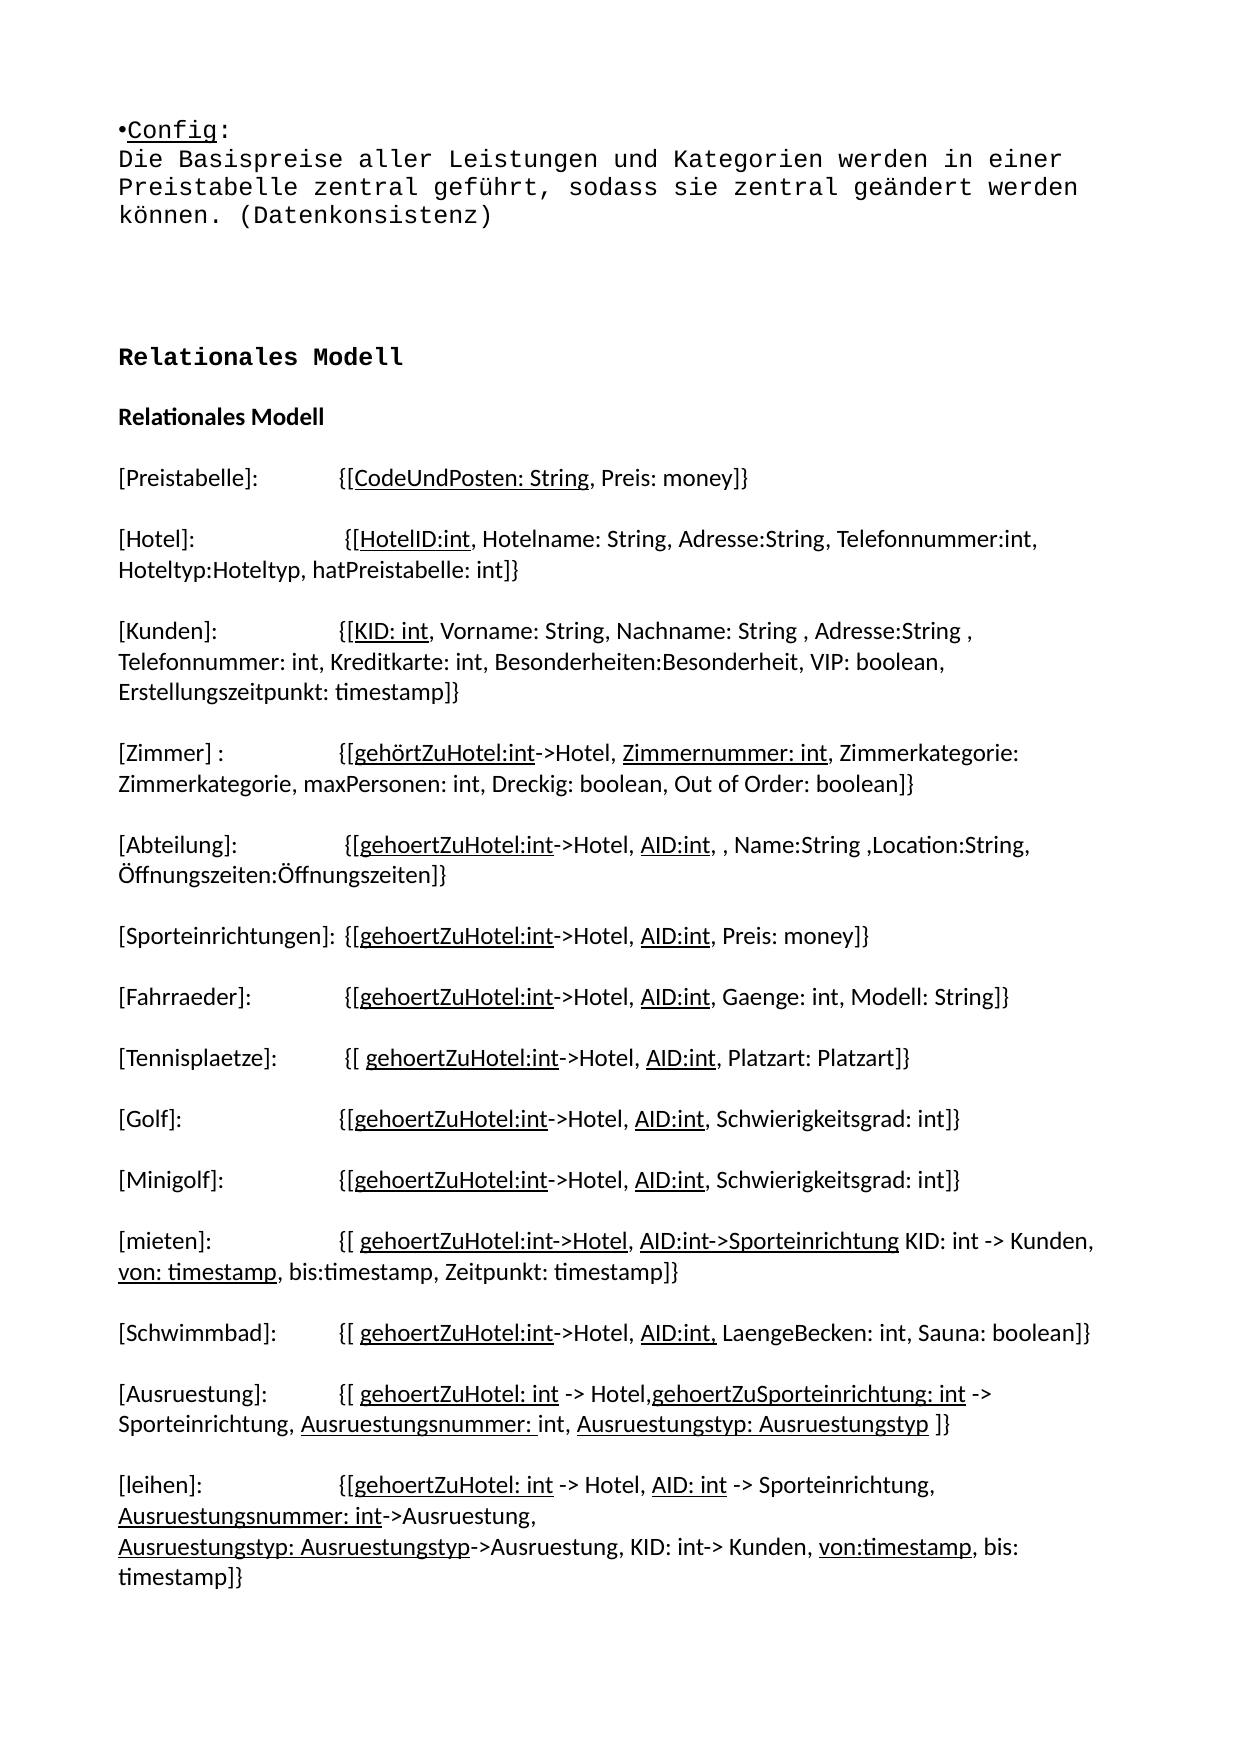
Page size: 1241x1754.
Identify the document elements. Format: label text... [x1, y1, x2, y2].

text [Golf]: {[gehoertZuHotel:int->Hotel, AID:int, Schwierigkeitsgrad: int]} [118, 1103, 1122, 1134]
text [Kunden]: {[KID: int, Vorname: String, Nachname: String , Adresse:String , Telefonnummer: int, Kreditkarte: int, Besonderheiten:Besonderheit, VIP: boolean, Erstellungszeitpunkt: timestamp]} [118, 615, 1122, 707]
text Relationales Modell [118, 345, 1122, 373]
text [Zimmer] : {[gehörtZuHotel:int->Hotel, Zimmernummer: int, Zimmerkategorie: Zimmerkategorie, maxPersonen: int, Dreckig: boolean, Out of Order: boolean]} [118, 737, 1122, 798]
text [Preistabelle]: {[CodeUndPosten: String, Preis: money]} [118, 462, 1122, 493]
text [Tennisplaetze]: {[ gehoertZuHotel:int->Hotel, AID:int, Platzart: Platzart]} [118, 1042, 1122, 1073]
text [Ausruestung]: {[ gehoertZuHotel: int -> Hotel,gehoertZuSporteinrichtung: int -> Sporteinrichtung, Ausruestungsnummer: int, Ausruestungstyp: Ausruestungstyp ]} [118, 1378, 1122, 1439]
text [Hotel]: {[HotelID:int, Hotelname: String, Adresse:String, Telefonnummer:int, Hoteltyp:Hoteltyp, hatPreistabelle: int]} [118, 523, 1122, 584]
text [Sporteinrichtungen]: {[gehoertZuHotel:int->Hotel, AID:int, Preis: money]} [118, 920, 1122, 951]
text [Fahrraeder]: {[gehoertZuHotel:int->Hotel, AID:int, Gaenge: int, Modell: String]} [118, 981, 1122, 1012]
text [Abteilung]: {[gehoertZuHotel:int->Hotel, AID:int, , Name:String ,Location:String, Öffnungszeiten:Öffnungszeiten]} [118, 829, 1122, 890]
text [mieten]: {[ gehoertZuHotel:int->Hotel, AID:int->Sporteinrichtung KID: int -> Kunden, von: timestamp, bis:timestamp, Zeitpunkt: timestamp]} [118, 1226, 1122, 1287]
text Relationales Modell [118, 401, 1122, 432]
text [leihen]: {[gehoertZuHotel: int -> Hotel, AID: int -> Sporteinrichtung, Ausruestungsnummer: int->Ausruestung, Ausruestungstyp: Ausruestungstyp->Ausruestung, KID: int-> Kunden, von:timestamp, bis: timestamp]} [118, 1470, 1122, 1592]
list Config: Die Basispreise aller Leistungen und Kategorien werden in einer Preistabelle zentral geführt, sodass sie zentral geändert werden können. (Datenkonsistenz) [118, 118, 1122, 231]
text [Schwimmbad]: {[ gehoertZuHotel:int->Hotel, AID:int, LaengeBecken: int, Sauna: boolean]} [118, 1317, 1122, 1348]
text [Minigolf]: {[gehoertZuHotel:int->Hotel, AID:int, Schwierigkeitsgrad: int]} [118, 1164, 1122, 1195]
